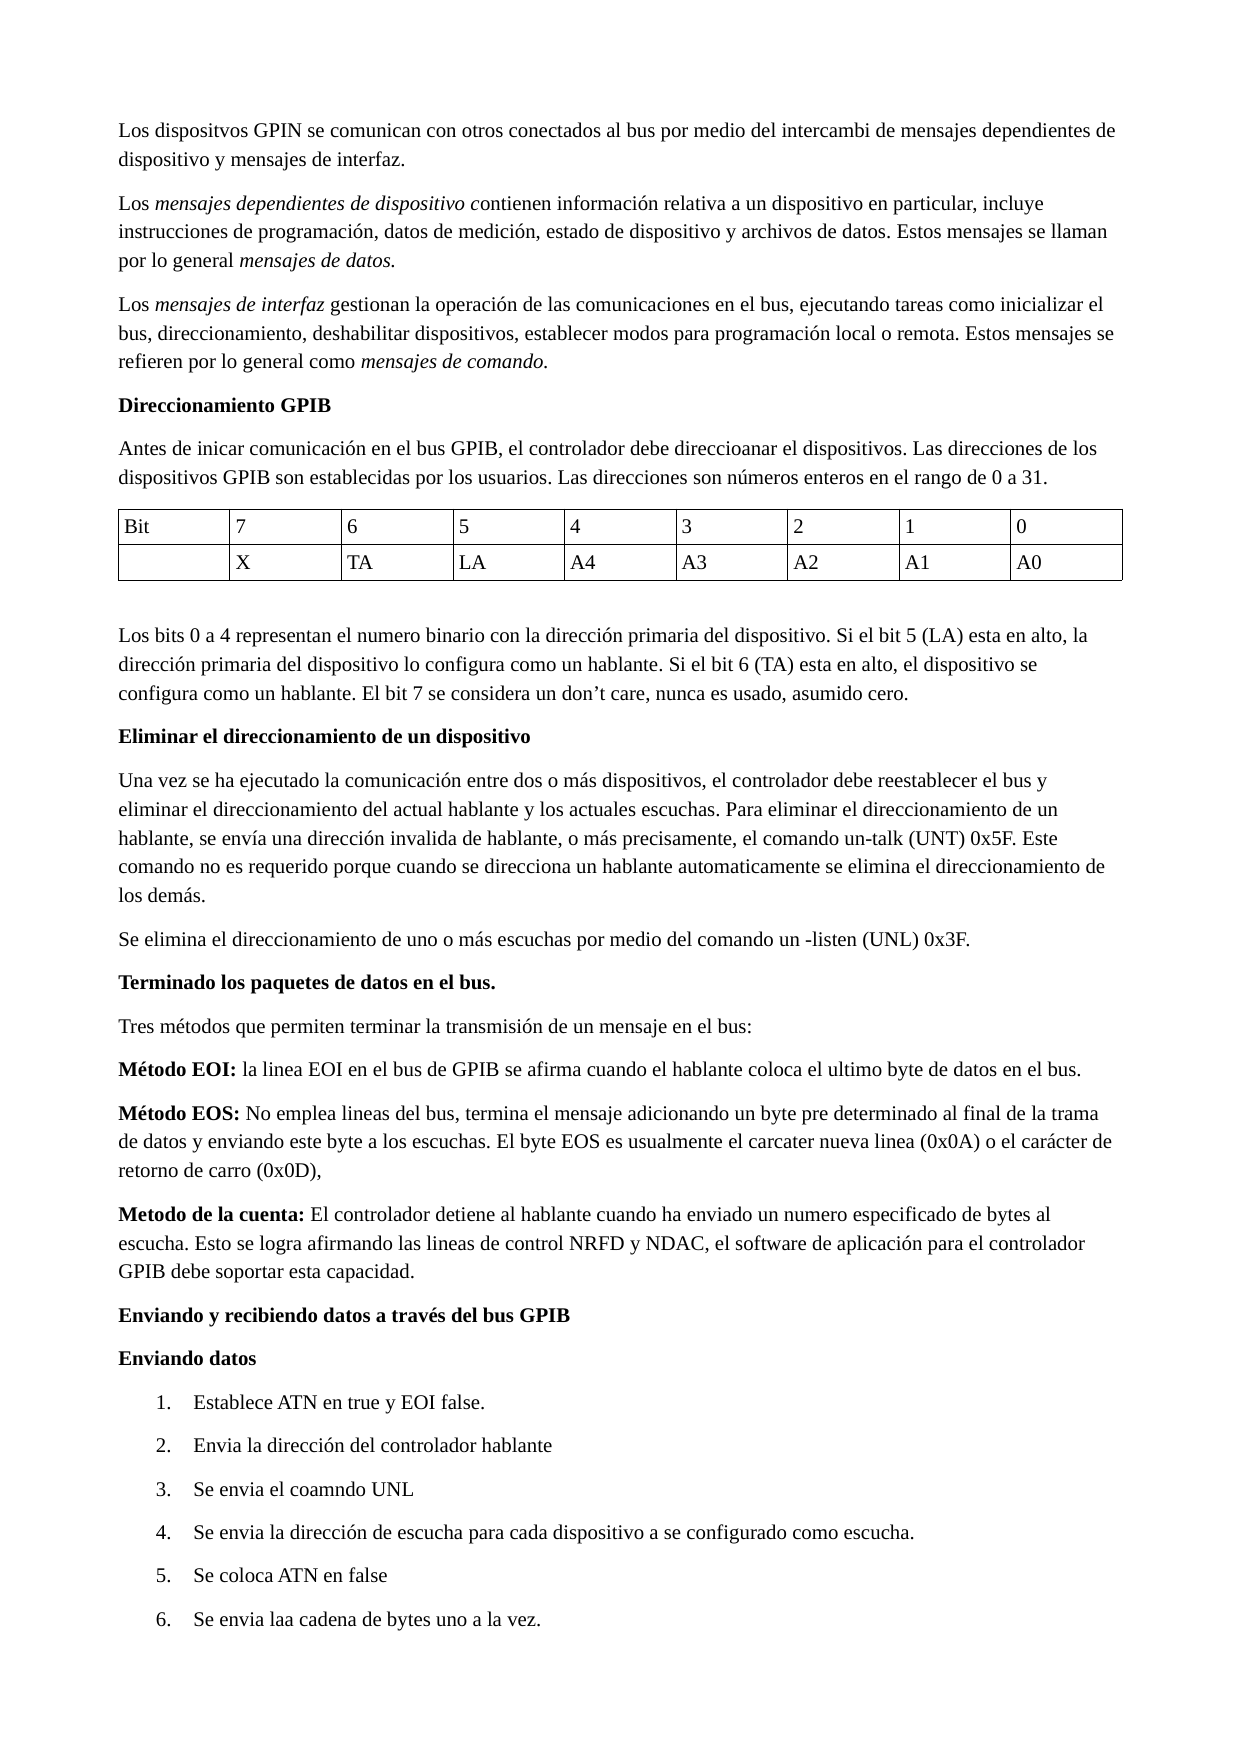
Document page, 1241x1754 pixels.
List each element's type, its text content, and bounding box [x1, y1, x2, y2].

text Los mensajes dependientes de dispositivo contienen información relativa a un dispositivo en particular, incluye instrucciones de programación, datos de medición, estado de dispositivo y archivos de datos. Estos mensajes se llaman por lo general mensajes de datos. [118, 190, 1122, 272]
text Antes de inicar comunicación en el bus GPIB, el controlador debe direccioanar el dispositivos. Las direcciones de los dispositivos GPIB son establecidas por los usuarios. Las direcciones son números enteros en el rango de 0 a 31. [118, 436, 1122, 489]
table_cell TA [342, 545, 453, 580]
table_header 2 [788, 510, 899, 544]
table_cell A4 [565, 545, 676, 580]
text Método EOI: la linea EOI en el bus de GPIB se afirma cuando el hablante coloca el ultimo byte de datos en el bus. [118, 1057, 1122, 1081]
text Los mensajes de interfaz gestionan la operación de las comunicaciones en el bus, ejecutando tareas como inicializar el bus, direccionamiento, deshabilitar dispositivos, establecer modos para programación local o remota. Estos mensajes se refieren por lo general como mensajes de comando. [118, 292, 1122, 373]
table_cell [119, 545, 229, 580]
list Se envia la dirección de escucha para cada dispositivo a se configurado como escucha. [156, 1520, 1122, 1544]
list Envia la dirección del controlador hablante [156, 1433, 1122, 1457]
table_cell A2 [788, 545, 899, 580]
text Terminado los paquetes de datos en el bus. [118, 970, 1122, 994]
text Eliminar el direccionamiento de un dispositivo [118, 724, 1122, 748]
text Los dispositvos GPIN se comunican con otros conectados al bus por medio del intercambi de mensajes dependientes de dispositivo y mensajes de interfaz. [118, 118, 1122, 171]
table_cell A1 [900, 545, 1010, 580]
text Una vez se ha ejecutado la comunicación entre dos o más dispositivos, el controlador debe reestablecer el bus y eliminar el direccionamiento del actual hablante y los actuales escuchas. Para eliminar el direccionamiento de un hablante, se envía una dirección invalida de hablante, o más precisamente, el comando un-talk (UNT) 0x5F. Este comando no es requerido porque cuando se direcciona un hablante automaticamente se elimina el direccionamiento de los demás. [118, 768, 1122, 907]
table_cell A3 [677, 545, 787, 580]
list Se envia el coamndo UNL [156, 1476, 1122, 1501]
text Enviando datos [118, 1346, 1122, 1370]
text Los bits 0 a 4 representan el numero binario con la dirección primaria del dispositivo. Si el bit 5 (LA) esta en alto, la dirección primaria del dispositivo lo configura como un hablante. Si el bit 6 (TA) esta en alto, el dispositivo se configura como un hablante. El bit 7 se considera un don’t care, nunca es usado, asumido cero. [118, 623, 1122, 705]
text Método EOS: No emplea lineas del bus, termina el mensaje adicionando un byte pre determinado al final de la trama de datos y enviando este byte a los escuchas. El byte EOS es usualmente el carcater nueva linea (0x0A) o el carácter de retorno de carro (0x0D), [118, 1100, 1122, 1182]
table_header 5 [454, 510, 564, 544]
text Direccionamiento GPIB [118, 393, 1122, 417]
text Se elimina el direccionamiento de uno o más escuchas por medio del comando un -listen (UNL) 0x3F. [118, 927, 1122, 951]
list Se coloca ATN en false [156, 1563, 1122, 1587]
list Establece ATN en true y EOI false. [156, 1389, 1122, 1414]
table_header Bit [119, 510, 229, 544]
table_header 0 [1011, 510, 1122, 544]
table_header 3 [677, 510, 787, 544]
table_cell X [230, 545, 341, 580]
list Se envia laa cadena de bytes uno a la vez. [156, 1607, 1122, 1631]
text Enviando y recibiendo datos a través del bus GPIB [118, 1303, 1122, 1327]
table_header 6 [342, 510, 453, 544]
table_header 1 [900, 510, 1010, 544]
table_cell LA [454, 545, 564, 580]
table_cell A0 [1011, 545, 1122, 580]
table_header 4 [565, 510, 676, 544]
text Metodo de la cuenta: El controlador detiene al hablante cuando ha enviado un numero especificado de bytes al escucha. Esto se logra afirmando las lineas de control NRFD y NDAC, el software de aplicación para el controlador GPIB debe soportar esta capacidad. [118, 1202, 1122, 1283]
table_header 7 [230, 510, 341, 544]
text Tres métodos que permiten terminar la transmisión de un mensaje en el bus: [118, 1013, 1122, 1038]
